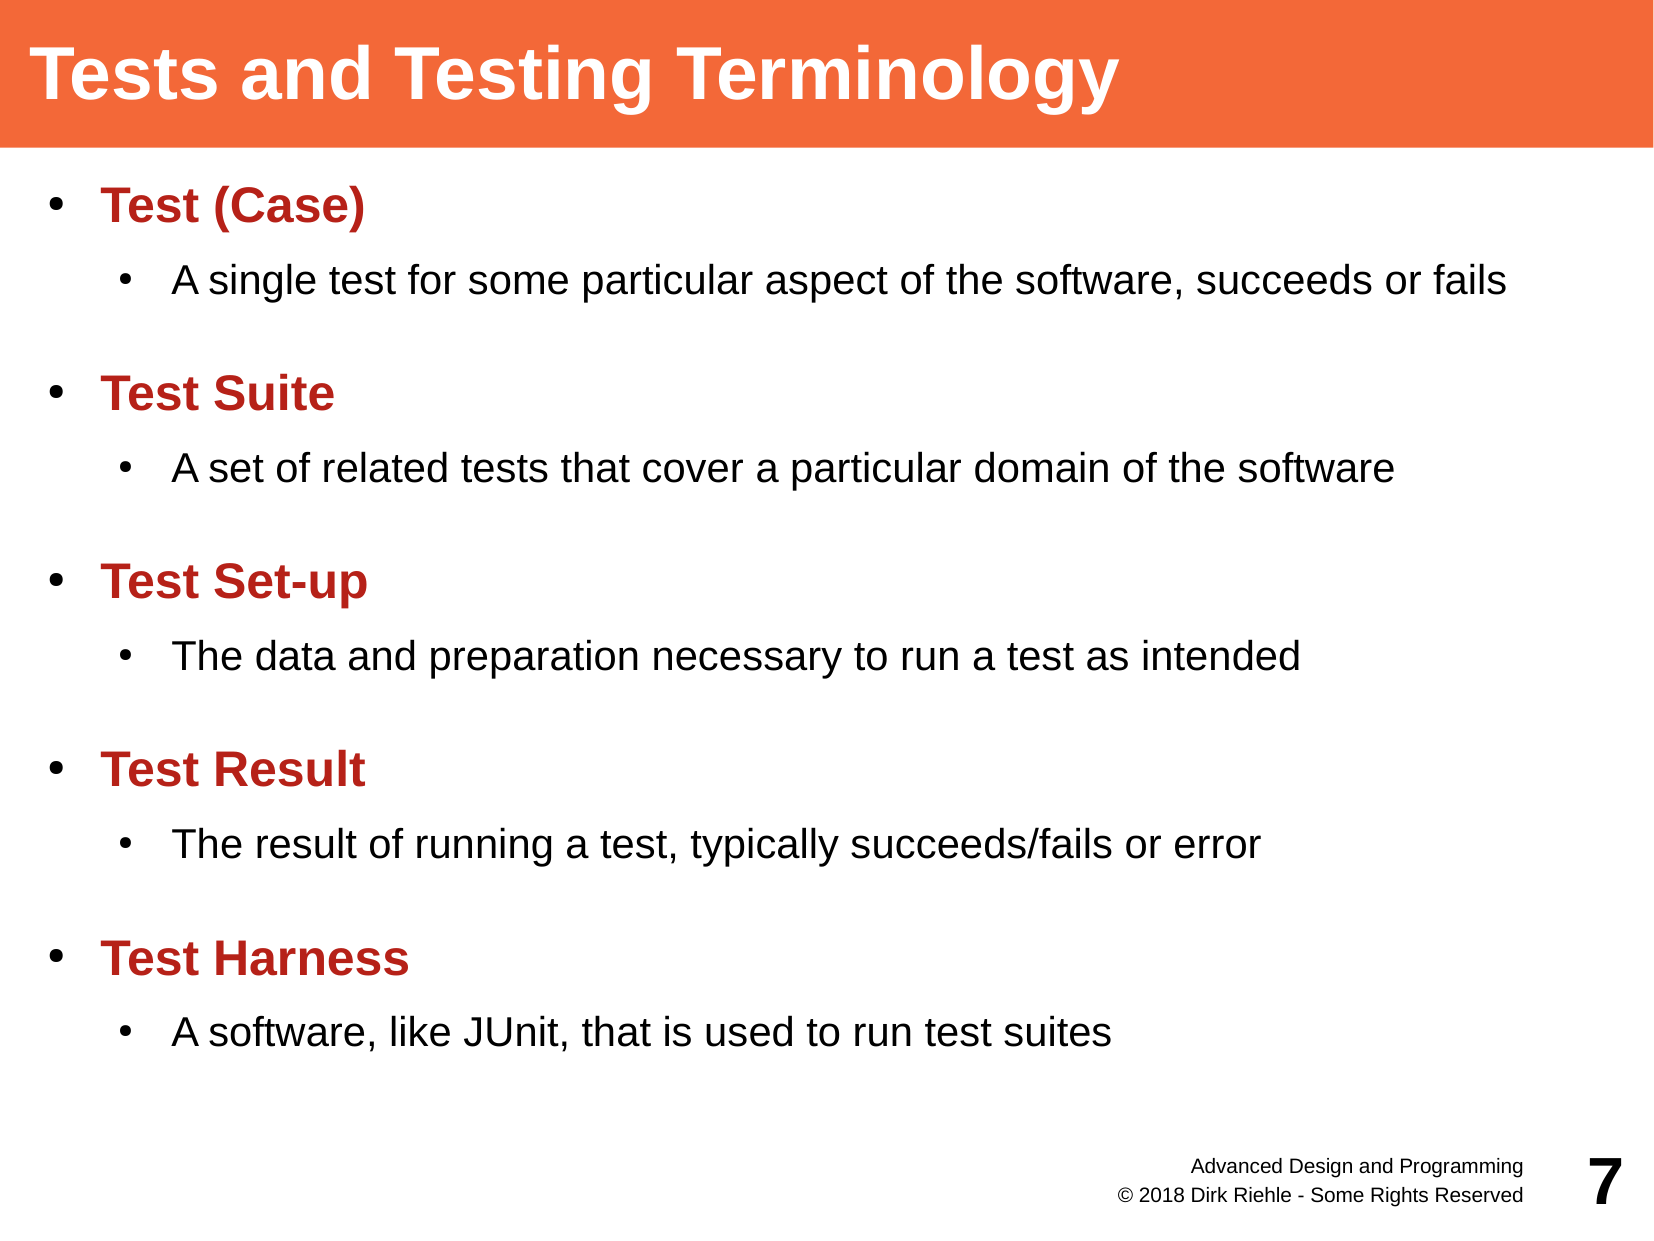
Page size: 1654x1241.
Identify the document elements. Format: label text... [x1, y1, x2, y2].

list Test (Case) A single test for some particular aspect of the software, succeeds or fails Test Suite A set of related tests that cover a particular domain of the software Test Set-up The data and preparation necessary to run a test as intended Test Result The result of running a test, typically succeeds/fails or error Test Harness A software, like JUnit, that is used to run test suites [29, 177, 1625, 1063]
title Tests and Testing Terminology [0, 0, 1654, 148]
